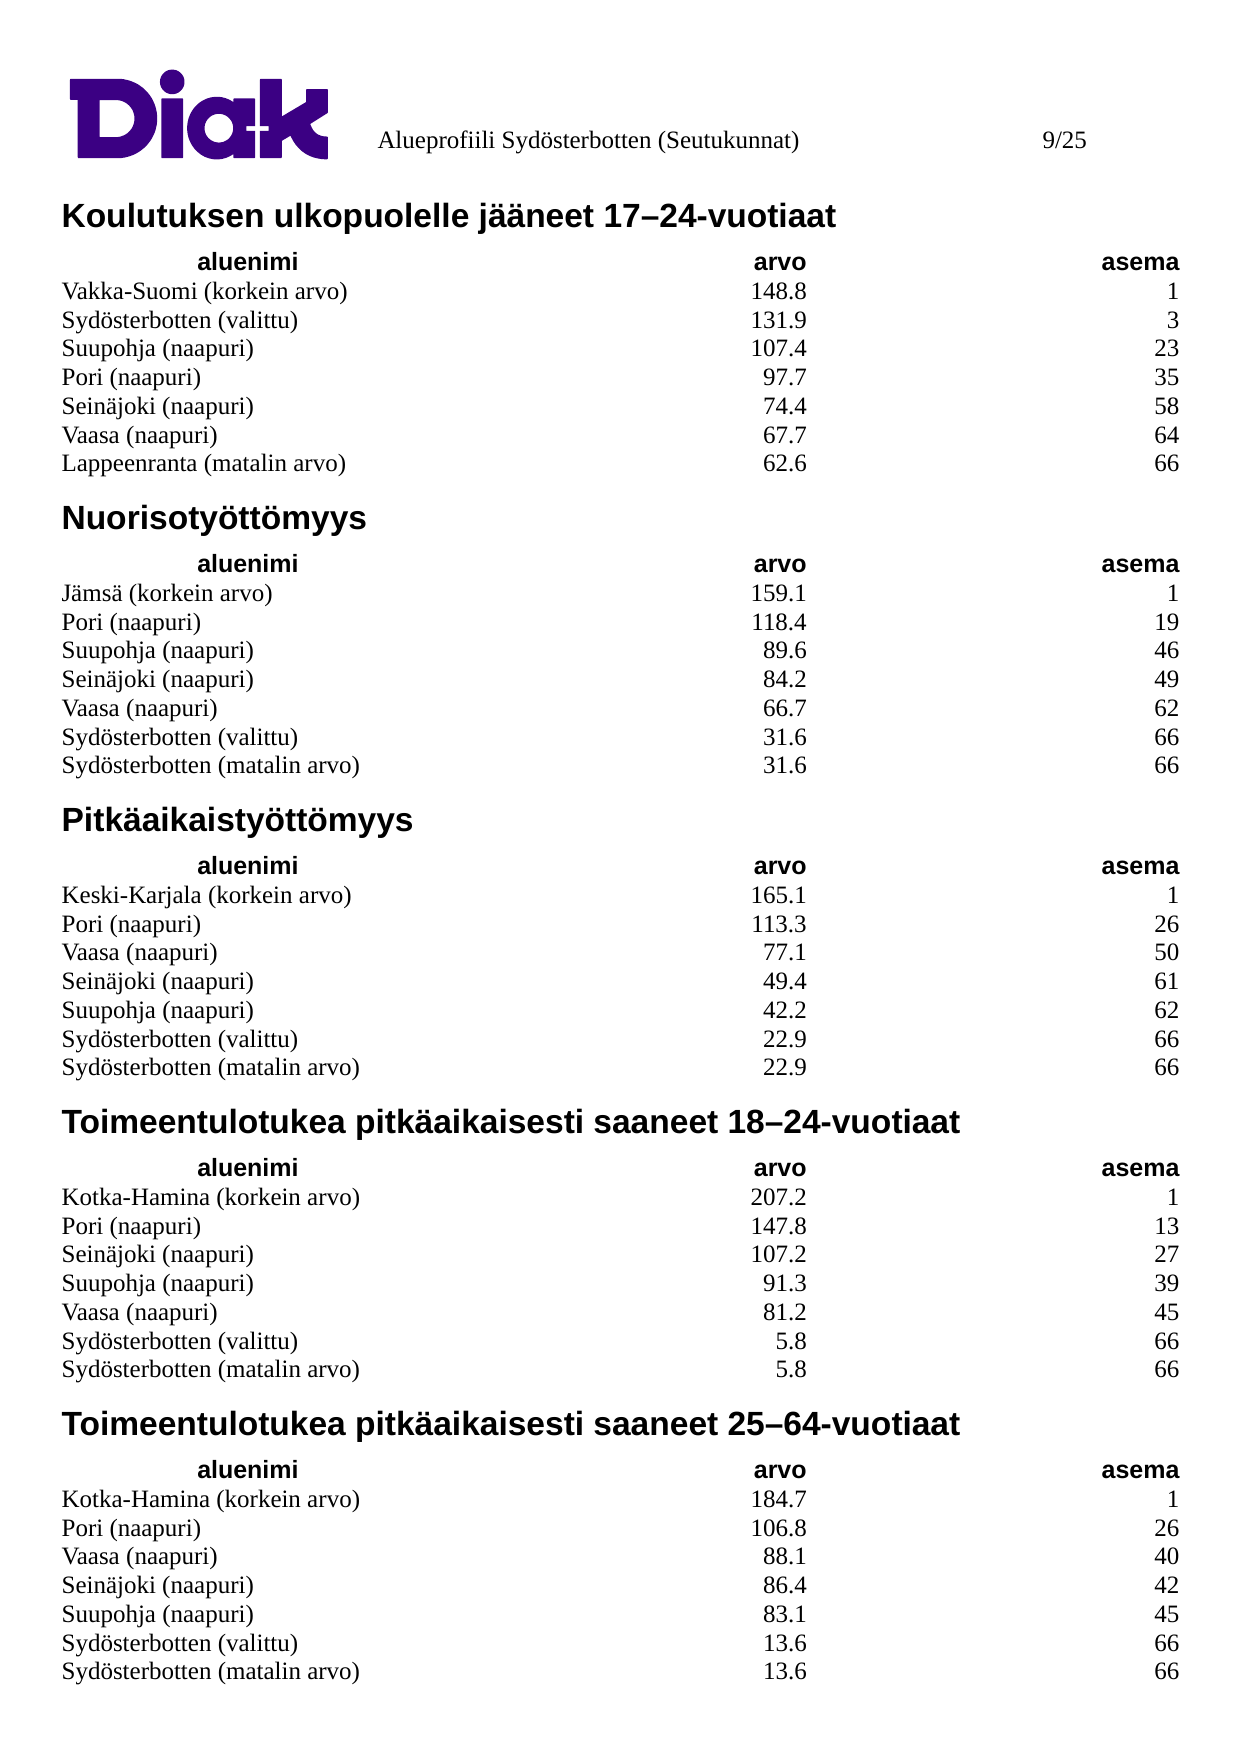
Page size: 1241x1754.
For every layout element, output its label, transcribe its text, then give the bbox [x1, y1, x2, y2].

subtitle Nuorisotyöttömyys [61, 498, 1179, 537]
table_header asema [806, 1455, 1179, 1484]
table_cell 66 [806, 1355, 1179, 1383]
table_cell Pori (naapuri) [61, 1513, 434, 1541]
table_cell 5.8 [434, 1326, 806, 1354]
table_cell 26 [806, 909, 1179, 937]
table_cell 49.4 [434, 966, 806, 995]
table_cell Sydösterbotten (matalin arvo) [61, 751, 434, 779]
table_cell Keski-Karjala (korkein arvo) [61, 880, 434, 909]
table_cell 1 [806, 1182, 1179, 1211]
table_cell 84.2 [434, 664, 806, 693]
table_cell 1 [806, 276, 1179, 305]
table_header arvo [434, 851, 806, 880]
table_cell Seinäjoki (naapuri) [61, 1570, 434, 1599]
table_cell 88.1 [434, 1541, 806, 1570]
table_cell 5.8 [434, 1355, 806, 1383]
table_cell Sydösterbotten (matalin arvo) [61, 1053, 434, 1081]
table_cell 184.7 [434, 1484, 806, 1513]
table_cell Suupohja (naapuri) [61, 995, 434, 1024]
table_header aluenimi [61, 851, 434, 880]
table_cell 45 [806, 1297, 1179, 1326]
table_header aluenimi [61, 549, 434, 578]
table_cell 66 [806, 722, 1179, 751]
table_cell 64 [806, 420, 1179, 448]
table_cell Vaasa (naapuri) [61, 1541, 434, 1570]
table_cell 165.1 [434, 880, 806, 909]
table_cell 22.9 [434, 1053, 806, 1081]
table_cell 31.6 [434, 722, 806, 751]
table_cell 66 [806, 1628, 1179, 1656]
table_cell Seinäjoki (naapuri) [61, 966, 434, 995]
table_cell 89.6 [434, 636, 806, 664]
table_cell 40 [806, 1541, 1179, 1570]
table_cell 77.1 [434, 938, 806, 966]
table_cell Suupohja (naapuri) [61, 1268, 434, 1297]
table_cell 107.2 [434, 1240, 806, 1268]
table_cell Suupohja (naapuri) [61, 636, 434, 664]
table_cell 3 [806, 305, 1179, 333]
table_cell 106.8 [434, 1513, 806, 1541]
table_cell 66 [806, 1656, 1179, 1685]
table_cell Suupohja (naapuri) [61, 334, 434, 362]
table_cell Pori (naapuri) [61, 1211, 434, 1239]
table_header aluenimi [61, 1153, 434, 1182]
table_cell 66 [806, 1053, 1179, 1081]
table_cell Seinäjoki (naapuri) [61, 1240, 434, 1268]
table_cell Kotka-Hamina (korkein arvo) [61, 1182, 434, 1211]
table_cell 27 [806, 1240, 1179, 1268]
table_cell 1 [806, 1484, 1179, 1513]
table_cell 42 [806, 1570, 1179, 1599]
table_cell Sydösterbotten (valittu) [61, 722, 434, 751]
table_header asema [806, 247, 1179, 276]
table_header aluenimi [61, 1455, 434, 1484]
table_cell 66.7 [434, 693, 806, 722]
subtitle Toimeentulotukea pitkäaikaisesti saaneet 18–24-vuotiaat [61, 1102, 1179, 1141]
table_cell 45 [806, 1599, 1179, 1628]
table_cell 62 [806, 995, 1179, 1024]
table_cell 118.4 [434, 607, 806, 636]
table_cell Seinäjoki (naapuri) [61, 391, 434, 420]
table_cell 22.9 [434, 1024, 806, 1052]
table_cell 66 [806, 1326, 1179, 1354]
table_cell 113.3 [434, 909, 806, 937]
table_cell Sydösterbotten (valittu) [61, 1024, 434, 1052]
table_cell 39 [806, 1268, 1179, 1297]
table_cell 148.8 [434, 276, 806, 305]
table_cell 66 [806, 449, 1179, 477]
table_cell 66 [806, 751, 1179, 779]
table_cell Sydösterbotten (valittu) [61, 305, 434, 333]
table_cell 13.6 [434, 1628, 806, 1656]
table_cell 66 [806, 1024, 1179, 1052]
table_cell 159.1 [434, 578, 806, 607]
table_header asema [806, 549, 1179, 578]
table_cell Vaasa (naapuri) [61, 693, 434, 722]
table_header arvo [434, 549, 806, 578]
table_cell Suupohja (naapuri) [61, 1599, 434, 1628]
table_cell 91.3 [434, 1268, 806, 1297]
table_cell 83.1 [434, 1599, 806, 1628]
table_cell 131.9 [434, 305, 806, 333]
table_cell 46 [806, 636, 1179, 664]
subtitle Toimeentulotukea pitkäaikaisesti saaneet 25–64-vuotiaat [61, 1404, 1179, 1443]
table_cell 74.4 [434, 391, 806, 420]
table_header arvo [434, 1455, 806, 1484]
table_cell Lappeenranta (matalin arvo) [61, 449, 434, 477]
subtitle Koulutuksen ulkopuolelle jääneet 17–24-vuotiaat [61, 196, 1179, 235]
table_cell 107.4 [434, 334, 806, 362]
table_cell 62 [806, 693, 1179, 722]
table_cell 207.2 [434, 1182, 806, 1211]
table_header asema [806, 851, 1179, 880]
subtitle Pitkäaikaistyöttömyys [61, 800, 1179, 839]
table_cell 49 [806, 664, 1179, 693]
table_cell Vakka-Suomi (korkein arvo) [61, 276, 434, 305]
table_cell 147.8 [434, 1211, 806, 1239]
table_cell Kotka-Hamina (korkein arvo) [61, 1484, 434, 1513]
table_cell 81.2 [434, 1297, 806, 1326]
table_cell 31.6 [434, 751, 806, 779]
table_cell 97.7 [434, 362, 806, 391]
table_cell 13 [806, 1211, 1179, 1239]
table_header asema [806, 1153, 1179, 1182]
table_cell 62.6 [434, 449, 806, 477]
table_cell Pori (naapuri) [61, 909, 434, 937]
table_cell 50 [806, 938, 1179, 966]
table_cell 26 [806, 1513, 1179, 1541]
table_cell Pori (naapuri) [61, 362, 434, 391]
table_cell Jämsä (korkein arvo) [61, 578, 434, 607]
table_cell 67.7 [434, 420, 806, 448]
table_cell Sydösterbotten (valittu) [61, 1326, 434, 1354]
table_cell Seinäjoki (naapuri) [61, 664, 434, 693]
table_cell Sydösterbotten (matalin arvo) [61, 1355, 434, 1383]
table_cell 61 [806, 966, 1179, 995]
table_cell Pori (naapuri) [61, 607, 434, 636]
table_header aluenimi [61, 247, 434, 276]
table_cell Sydösterbotten (matalin arvo) [61, 1656, 434, 1685]
table_header arvo [434, 247, 806, 276]
table_cell 23 [806, 334, 1179, 362]
table_cell 19 [806, 607, 1179, 636]
table_cell 86.4 [434, 1570, 806, 1599]
table_cell 42.2 [434, 995, 806, 1024]
table_cell Vaasa (naapuri) [61, 938, 434, 966]
table_header arvo [434, 1153, 806, 1182]
table_cell 1 [806, 578, 1179, 607]
table_cell 13.6 [434, 1656, 806, 1685]
table_cell Sydösterbotten (valittu) [61, 1628, 434, 1656]
table_cell 58 [806, 391, 1179, 420]
table_cell Vaasa (naapuri) [61, 420, 434, 448]
table_cell 35 [806, 362, 1179, 391]
table_cell 1 [806, 880, 1179, 909]
table_cell Vaasa (naapuri) [61, 1297, 434, 1326]
